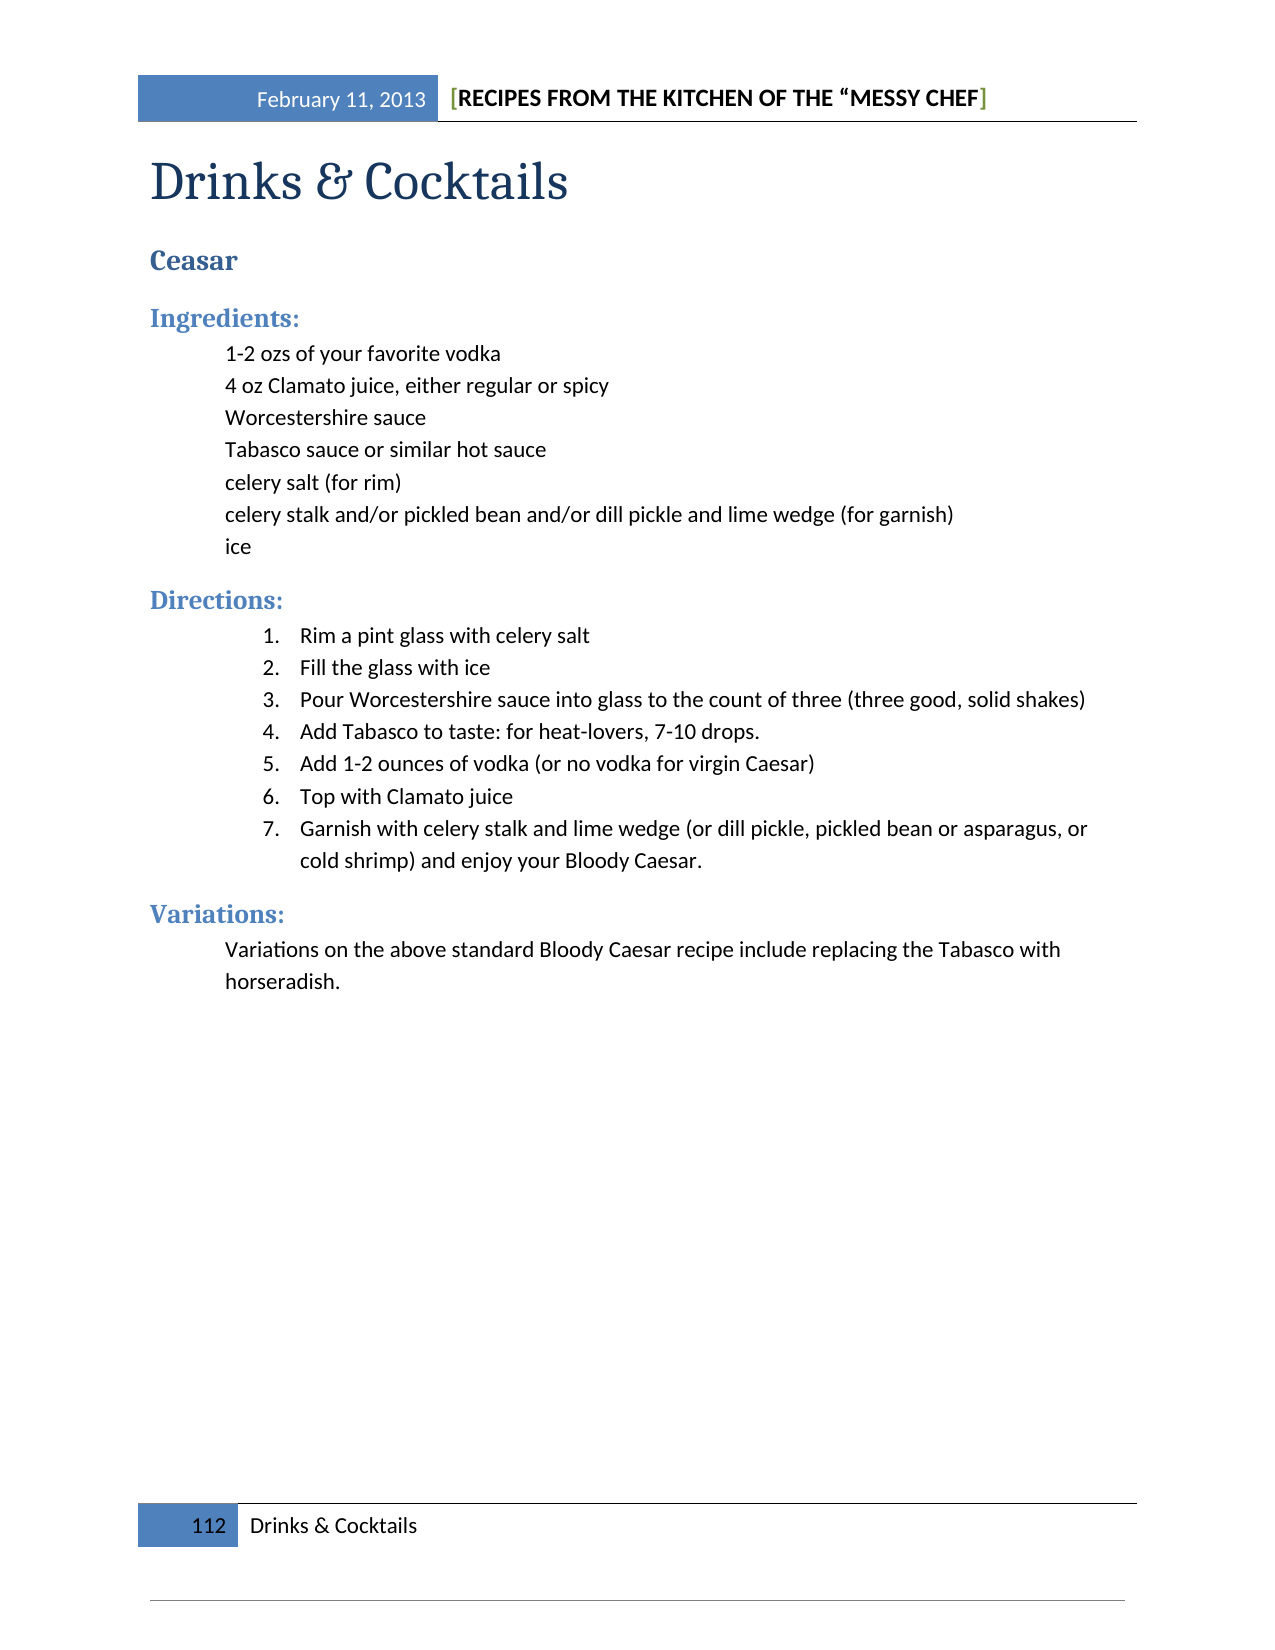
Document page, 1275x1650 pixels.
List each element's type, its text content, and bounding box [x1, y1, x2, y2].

list Garnish with celery stalk and lime wedge (or dill pickle, pickled bean or asparagus, or cold shrimp) and enjoy your Bloody Caesar. [262, 814, 1125, 874]
list 4 oz Clamato juice, either regular or spicy [225, 371, 1125, 399]
list Fill the glass with ice [262, 653, 1125, 681]
subtitle Directions: [150, 585, 1125, 616]
list Rim a pint glass with celery salt [262, 621, 1125, 649]
list Add 1-2 ounces of vodka (or no vodka for virgin Caesar) [262, 749, 1125, 778]
subtitle Ceasar [150, 244, 1125, 277]
list Variations on the above standard Bloody Caesar recipe include replacing the Tabasco with horseradish. [225, 935, 1125, 995]
list Top with Clamato juice [262, 782, 1125, 810]
list Worcestershire sauce [225, 403, 1125, 431]
list celery stalk and/or pickled bean and/or dill pickle and lime wedge (for garnish) [225, 500, 1125, 528]
subtitle Ingredients: [150, 303, 1125, 334]
subtitle Drinks & Cocktails [150, 150, 1125, 213]
list celery salt (for rim) [225, 468, 1125, 496]
list Pour Worcestershire sauce into glass to the count of three (three good, solid shakes) [262, 685, 1125, 713]
list Add Tabasco to taste: for heat-lovers, 7-10 drops. [262, 717, 1125, 745]
list 1-2 ozs of your favorite vodka [225, 339, 1125, 367]
list Tabasco sauce or similar hot sauce [225, 436, 1125, 463]
list ice [225, 532, 1125, 560]
subtitle Variations: [150, 899, 1125, 930]
